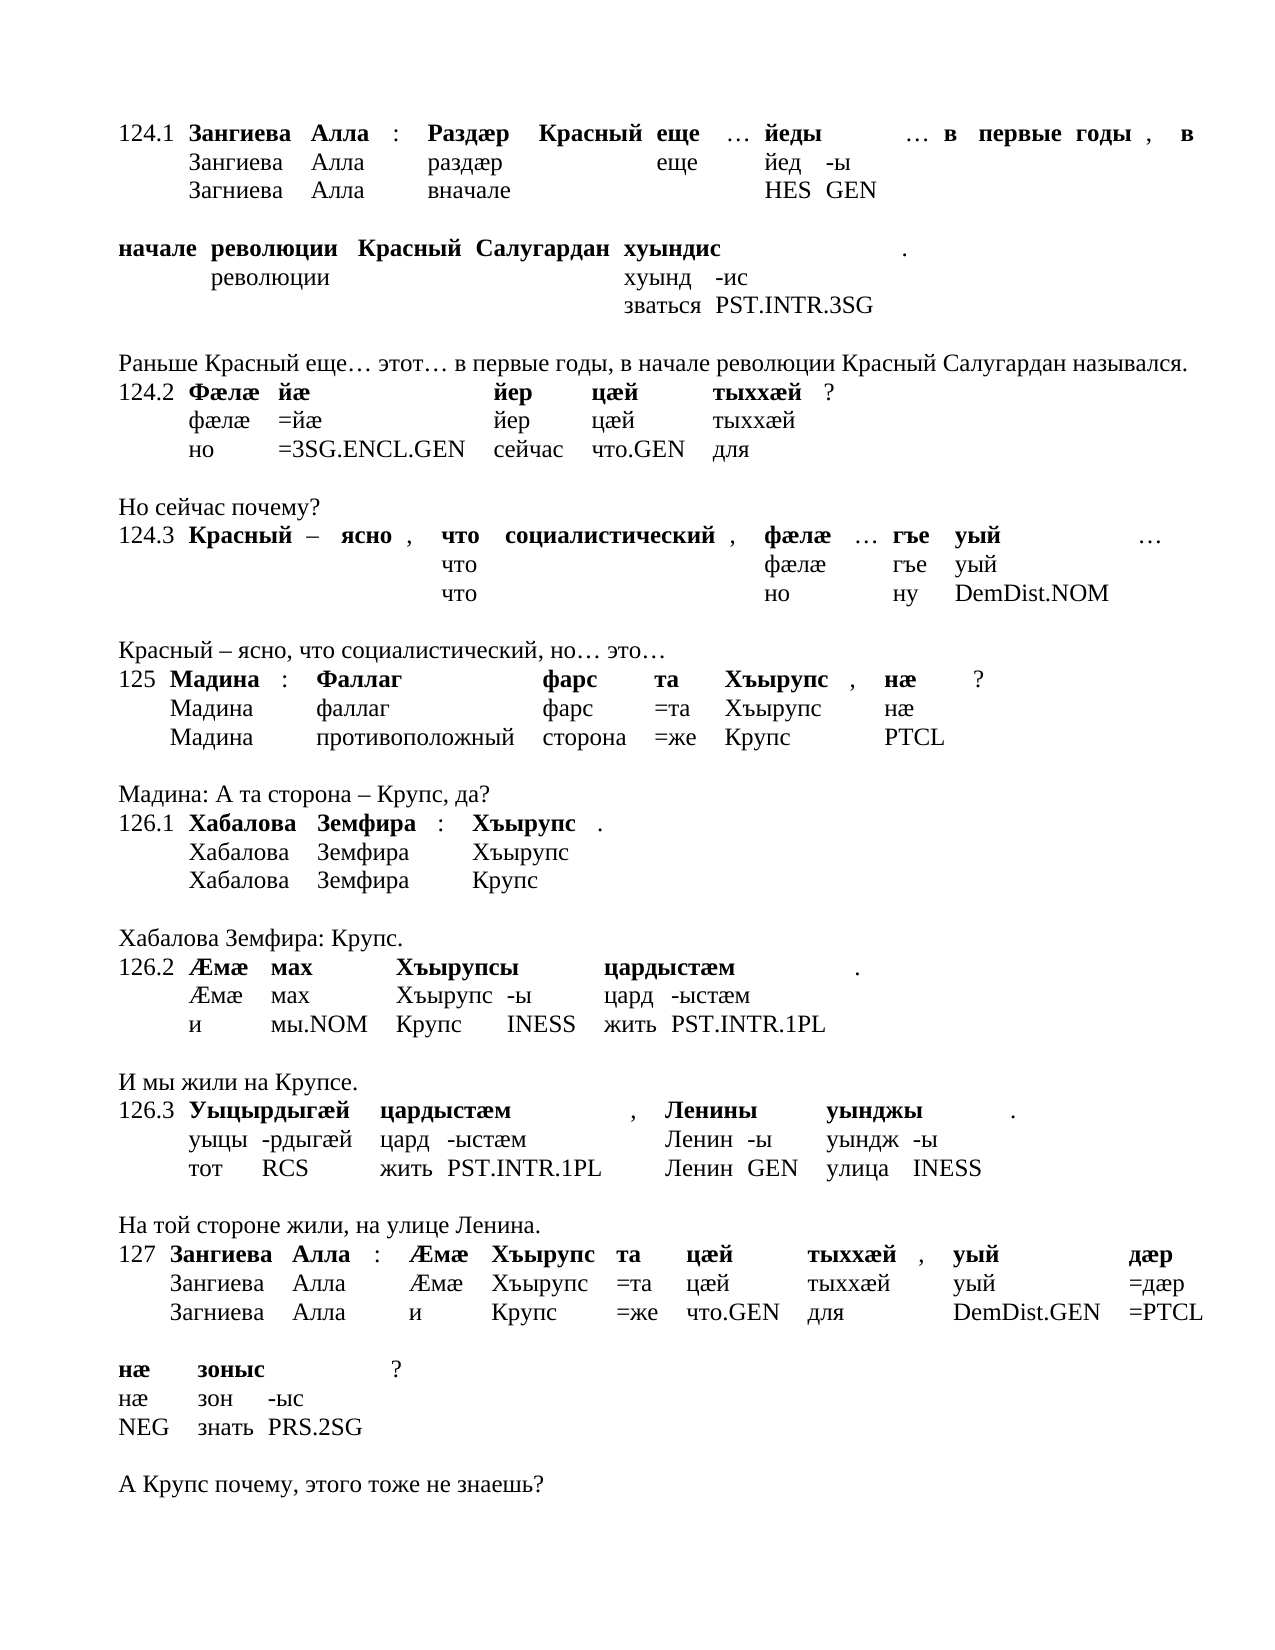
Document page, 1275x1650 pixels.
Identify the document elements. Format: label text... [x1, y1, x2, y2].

text первые [978, 118, 1062, 147]
text – [306, 521, 327, 549]
text зоныс [197, 1354, 377, 1383]
text фарс [542, 664, 640, 693]
text 124.2 [118, 377, 174, 406]
text … [1137, 521, 1162, 549]
text ну [893, 578, 927, 607]
text DemDist.GEN [953, 1297, 1101, 1326]
text INESS [913, 1153, 982, 1182]
text Загниева [188, 176, 283, 204]
text =дæр [1128, 1268, 1204, 1297]
text противоположный [316, 722, 515, 751]
text уындж [826, 1124, 899, 1153]
text GEN [826, 176, 877, 204]
text Ленин [665, 1153, 733, 1182]
text , [729, 521, 750, 549]
text -ыстæм [671, 981, 826, 1009]
text что.GEN [591, 434, 685, 463]
text Алла [311, 176, 365, 204]
text что [441, 578, 491, 607]
text гъе [893, 549, 927, 578]
text PTCL [884, 722, 945, 751]
text Крупс [724, 722, 822, 751]
text 124.1 [118, 118, 174, 147]
text . [597, 808, 618, 837]
text Зангиева [188, 147, 283, 176]
text Раньше Красный еще… этот… в первые годы, в начале революции Красный Салугардан назывался. [118, 348, 1249, 377]
text фаллаг [316, 693, 515, 722]
text но [764, 578, 826, 607]
text Алла [292, 1297, 346, 1326]
text PST.INTR.3SG [715, 291, 874, 319]
text Фæлæ [188, 377, 264, 406]
text сейчас [493, 434, 564, 463]
text Хъырупс [724, 664, 836, 693]
text А Крупс почему, этого тоже не знаешь? [118, 1469, 1249, 1498]
text Хъырупс [396, 981, 493, 1009]
text в [1180, 118, 1201, 147]
text дæр [1128, 1239, 1218, 1268]
text йед [764, 147, 812, 176]
text На той стороне жили, на улице Ленина. [118, 1211, 1249, 1239]
text ? [823, 377, 844, 406]
text -ис [715, 262, 874, 291]
text улица [826, 1153, 899, 1182]
text Загниева [169, 1297, 264, 1326]
text Красный – ясно, что социалистический, но… это… [118, 636, 1249, 664]
text что [441, 549, 477, 578]
text Хабалова [188, 866, 289, 894]
text Земфира [317, 808, 423, 837]
text фæлæ [764, 521, 840, 549]
text еще [656, 147, 698, 176]
text Но сейчас почему? [118, 492, 1249, 521]
text социалистический [505, 521, 716, 549]
text Æмæ [408, 1239, 477, 1268]
text -рдыгæй [262, 1124, 352, 1153]
text INESS [507, 1009, 576, 1038]
text зон [197, 1383, 254, 1412]
text -ы [826, 147, 877, 176]
text что.GEN [686, 1297, 780, 1326]
text годы [1076, 118, 1132, 147]
text Хъырупс [724, 693, 822, 722]
text цæй [686, 1239, 794, 1268]
text Раздæр [427, 118, 525, 147]
text что [441, 521, 491, 549]
text для [713, 434, 796, 463]
text йер [493, 377, 578, 406]
text 126.3 [118, 1096, 174, 1124]
text : [281, 664, 302, 693]
text Земфира [317, 866, 409, 894]
text Мадина [169, 664, 267, 693]
text ? [973, 664, 994, 693]
text -ы [913, 1124, 982, 1153]
text фæлæ [188, 406, 250, 434]
text цæй [591, 406, 685, 434]
text тыххæй [713, 377, 809, 406]
text цæй [591, 377, 699, 406]
text =та [616, 1268, 658, 1297]
text : [392, 118, 413, 147]
text 126.1 [118, 808, 174, 837]
text DemDist.NOM [954, 578, 1109, 607]
text йер [493, 406, 564, 434]
text GEN [747, 1153, 798, 1182]
text хуынд [624, 262, 701, 291]
text нæ [884, 664, 959, 693]
text та [616, 1239, 672, 1268]
text Хъырупс [491, 1239, 602, 1268]
text , [1146, 118, 1167, 147]
text и [408, 1297, 463, 1326]
text зваться [624, 291, 701, 319]
text Мадина [169, 722, 253, 751]
text Ленины [665, 1096, 812, 1124]
text =йæ [278, 406, 466, 434]
text Мадина: А та сторона – Крупс, да? [118, 779, 1249, 808]
text раздæр [427, 147, 511, 176]
text Алла [292, 1268, 346, 1297]
text ? [391, 1354, 412, 1383]
text тыххæй [807, 1239, 904, 1268]
text HES [764, 176, 812, 204]
text жить [380, 1153, 433, 1182]
text PST.INTR.1PL [447, 1153, 603, 1182]
text уый [953, 1268, 1101, 1297]
text уый [953, 1239, 1115, 1268]
text вначале [427, 176, 511, 204]
text цард [604, 981, 657, 1009]
text 125 [118, 664, 156, 693]
text Хъырупсы [396, 952, 590, 981]
text , [849, 664, 870, 693]
text Зангиева [169, 1239, 278, 1268]
text сторона [542, 722, 626, 751]
text Æмæ [408, 1268, 463, 1297]
text -ыстæм [447, 1124, 603, 1153]
text Хабалова [188, 808, 303, 837]
text тот [188, 1153, 248, 1182]
text Красный [358, 233, 462, 262]
text , [918, 1239, 939, 1268]
text цæй [686, 1268, 780, 1297]
text уыцы [188, 1124, 248, 1153]
text =та [654, 693, 697, 722]
text цард [380, 1124, 433, 1153]
text йæ [278, 377, 479, 406]
text еще [656, 118, 712, 147]
text фарс [542, 693, 626, 722]
text жить [604, 1009, 657, 1038]
text . [854, 952, 875, 981]
text Крупс [491, 1297, 588, 1326]
text 126.2 [118, 952, 174, 981]
text но [188, 434, 250, 463]
text PRS.2SG [268, 1412, 363, 1441]
text Хъырупс [491, 1268, 588, 1297]
text . [901, 233, 922, 262]
text : [437, 808, 458, 837]
text =3SG.ENCL.GEN [278, 434, 466, 463]
text Уыцырдыгæй [188, 1096, 366, 1124]
text -ы [747, 1124, 798, 1153]
text Зангиева [169, 1268, 264, 1297]
text Хъырупс [472, 837, 569, 866]
text =же [654, 722, 697, 751]
text та [654, 664, 711, 693]
text Хабалова [188, 837, 289, 866]
text йеды [764, 118, 891, 147]
text тыххæй [713, 406, 796, 434]
text уый [954, 521, 1123, 549]
text Земфира [317, 837, 409, 866]
text Хъырупс [472, 808, 583, 837]
text , [630, 1096, 651, 1124]
text -ыс [268, 1383, 363, 1412]
text Фаллаг [316, 664, 529, 693]
text =же [616, 1297, 658, 1326]
text RCS [262, 1153, 352, 1182]
text Красный [188, 521, 292, 549]
text Алла [311, 118, 379, 147]
text нæ [118, 1383, 169, 1412]
text нæ [118, 1354, 183, 1383]
text . [1010, 1096, 1031, 1124]
text уый [954, 549, 1109, 578]
text Æмæ [188, 952, 257, 981]
text гъе [893, 521, 941, 549]
text PST.INTR.1PL [671, 1009, 826, 1038]
text начале [118, 233, 197, 262]
text Крупс [472, 866, 569, 894]
text мах [271, 981, 368, 1009]
text … [854, 521, 879, 549]
text И мы жили на Крупсе. [118, 1067, 1249, 1096]
text для [807, 1297, 890, 1326]
text Красный [538, 118, 643, 147]
text 124.3 [118, 521, 174, 549]
text нæ [884, 693, 945, 722]
text Крупс [396, 1009, 493, 1038]
text фæлæ [764, 549, 826, 578]
text цардыстæм [604, 952, 840, 981]
text Æмæ [188, 981, 243, 1009]
text мы.NOM [271, 1009, 368, 1038]
text хуындис [624, 233, 888, 262]
text в [943, 118, 964, 147]
text уынджы [826, 1096, 996, 1124]
text Салугардан [475, 233, 610, 262]
text Алла [311, 147, 365, 176]
text Ленин [665, 1124, 733, 1153]
text знать [197, 1412, 254, 1441]
text Зангиева [188, 118, 297, 147]
text NEG [118, 1412, 169, 1441]
text ясно [341, 521, 392, 549]
text Хабалова Земфира: Крупс. [118, 923, 1249, 952]
text -ы [507, 981, 576, 1009]
text … [726, 118, 751, 147]
text , [406, 521, 427, 549]
text революции [211, 233, 344, 262]
text Мадина [169, 693, 253, 722]
text мах [271, 952, 382, 981]
text тыххæй [807, 1268, 890, 1297]
text =PTCL [1128, 1297, 1204, 1326]
text цардыстæм [380, 1096, 616, 1124]
text революции [211, 262, 330, 291]
text и [188, 1009, 243, 1038]
text … [904, 118, 930, 147]
text Алла [292, 1239, 360, 1268]
text 127 [118, 1239, 156, 1268]
text : [374, 1239, 395, 1268]
